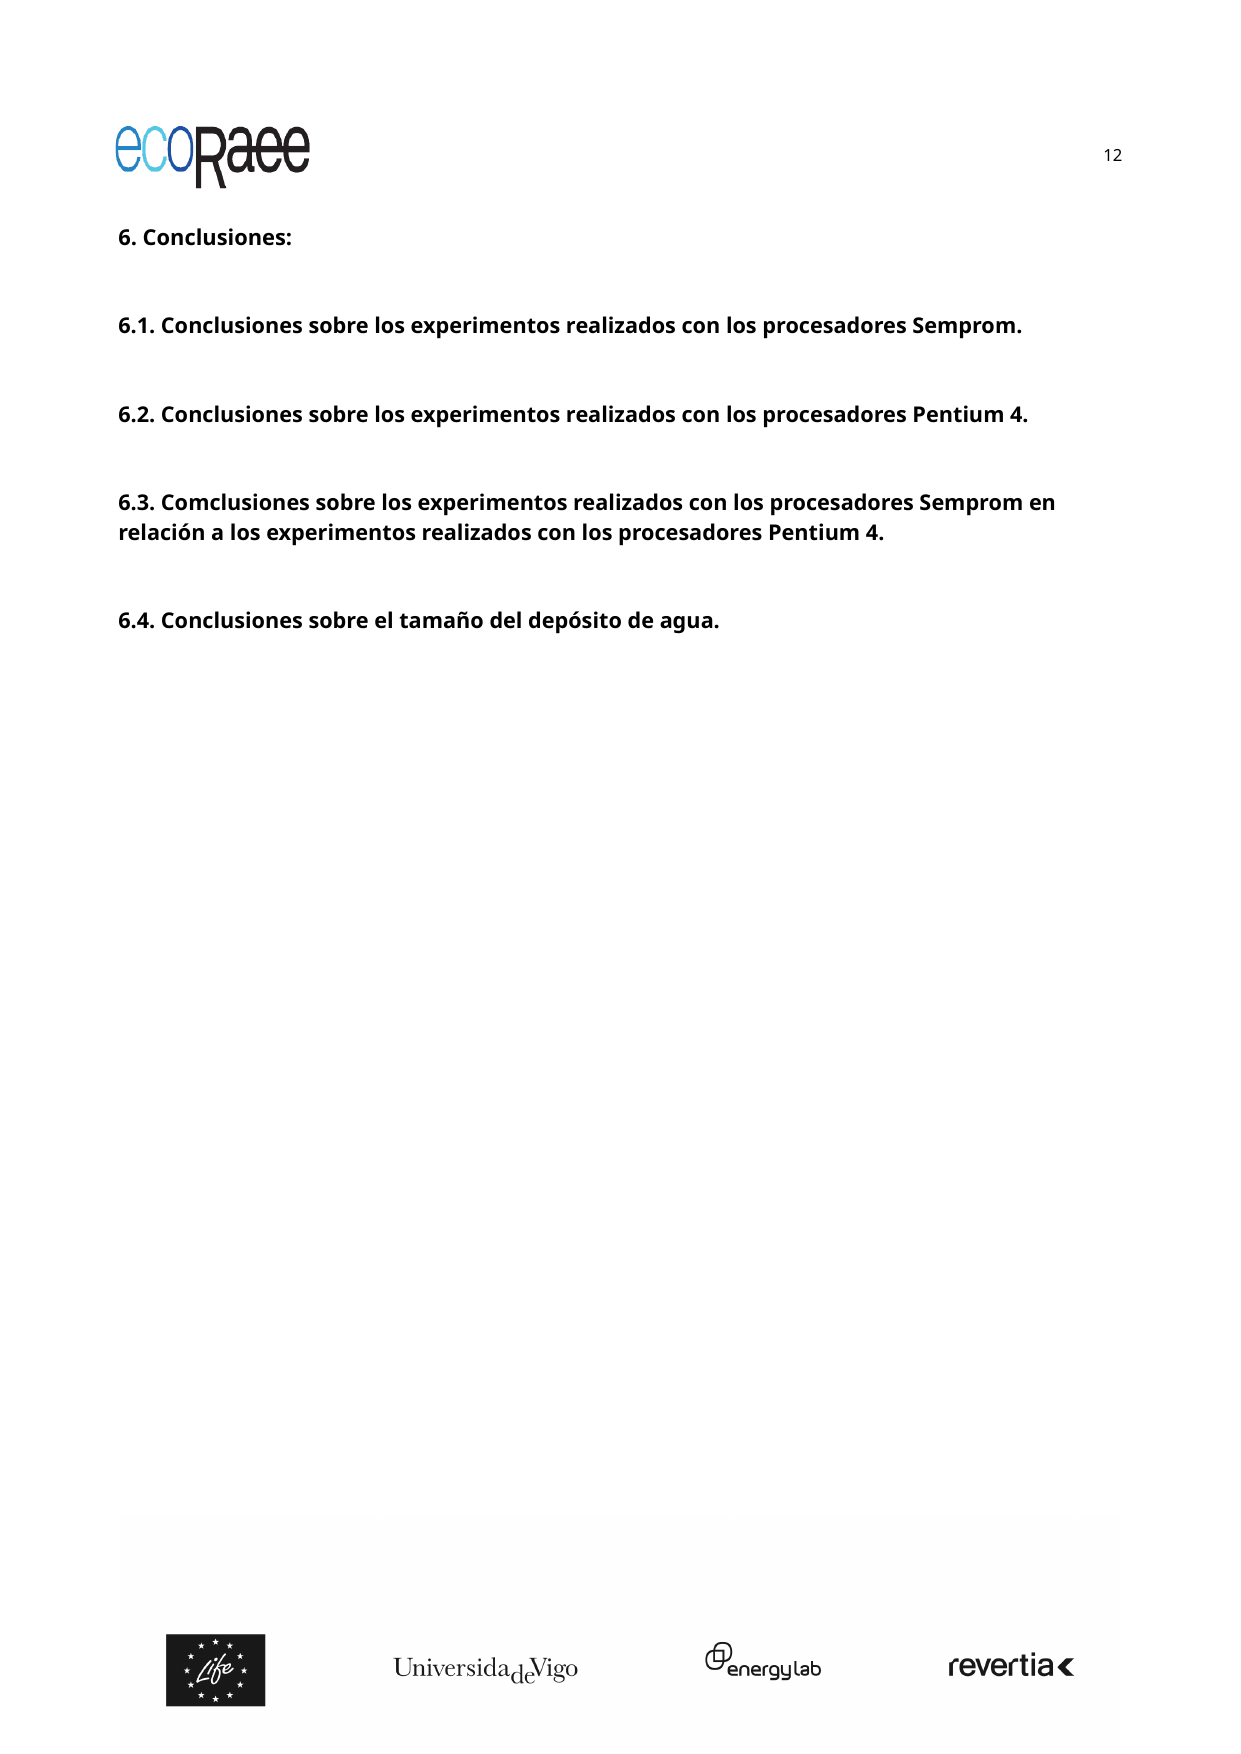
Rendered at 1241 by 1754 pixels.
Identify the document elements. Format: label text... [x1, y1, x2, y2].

picture [114, 124, 311, 190]
text 6.1. Conclusiones sobre los experimentos realizados con los procesadores Semprom. [118, 310, 1122, 340]
text 6.4. Conclusiones sobre el tamaño del depósito de agua. [118, 605, 1122, 635]
picture [118, 1514, 1123, 1754]
text 6.2. Conclusiones sobre los experimentos realizados con los procesadores Pentium 4. [118, 399, 1122, 428]
text 6. Conclusiones: [118, 221, 1122, 251]
text 6.3. Comclusiones sobre los experimentos realizados con los procesadores Semprom en relación a los experimentos realizados con los procesadores Pentium 4. [118, 487, 1122, 546]
